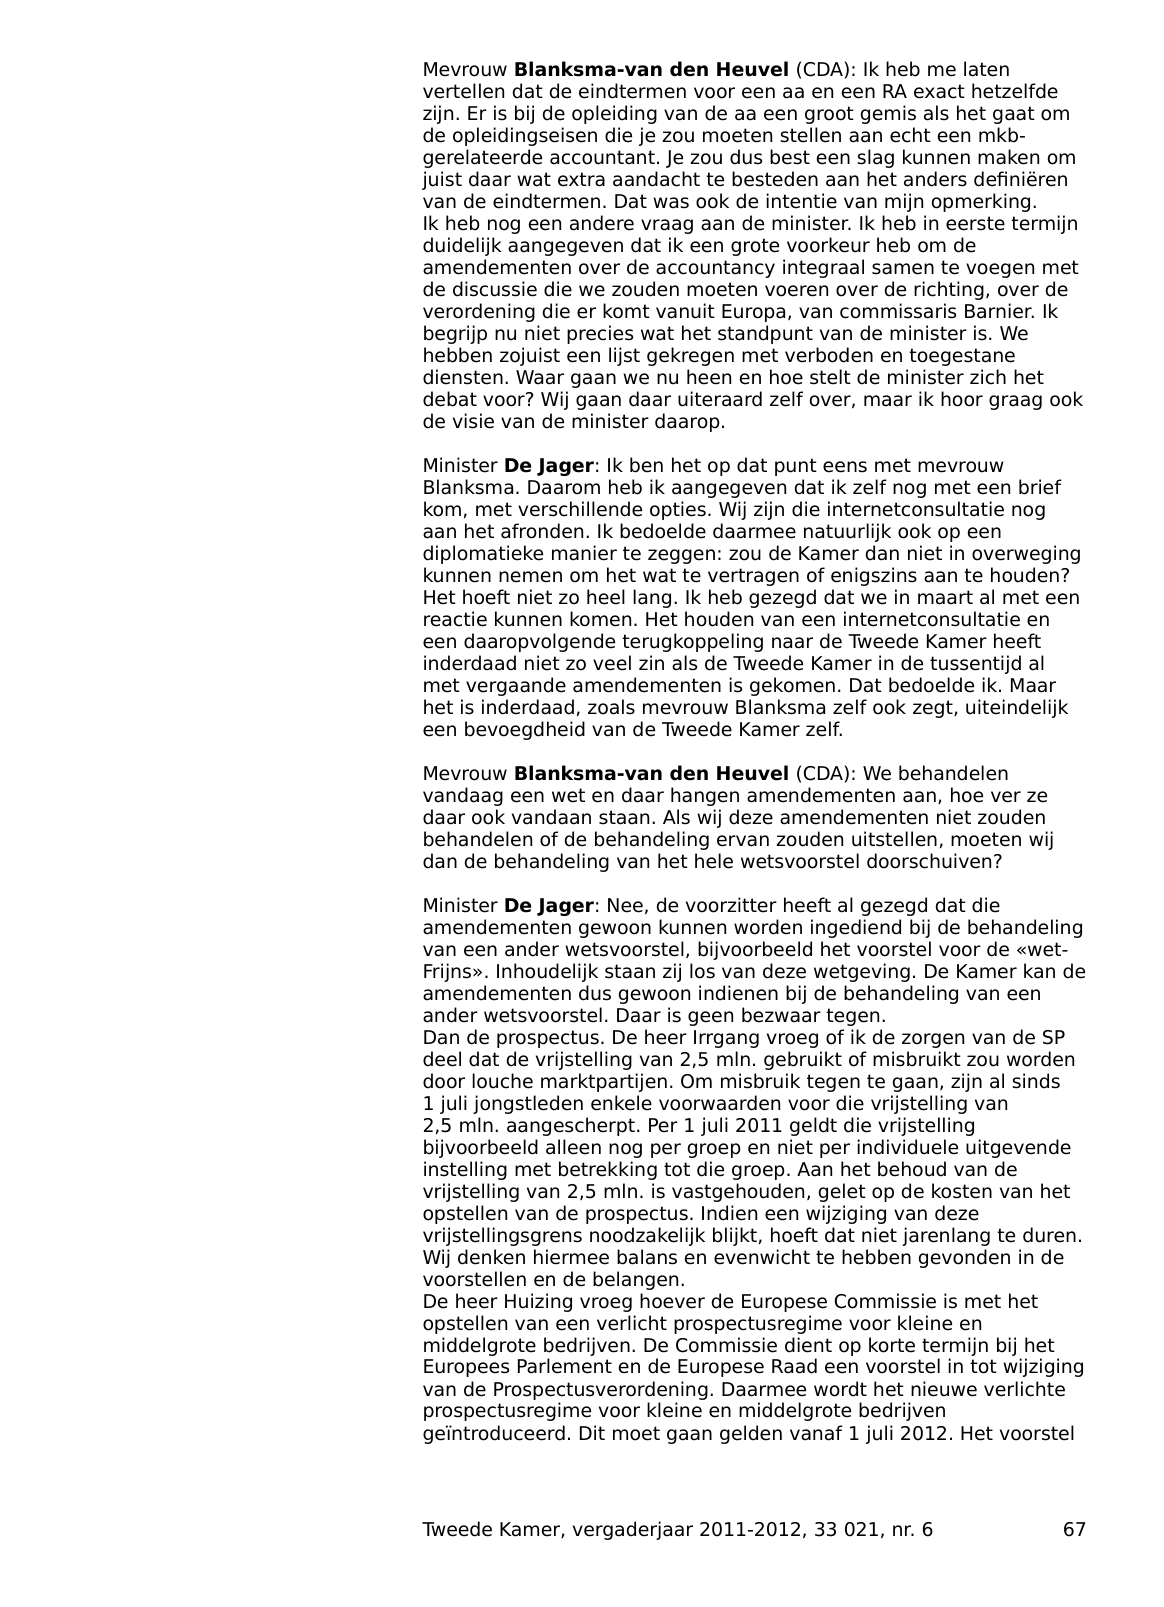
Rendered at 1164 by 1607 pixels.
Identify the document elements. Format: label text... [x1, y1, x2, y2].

text Minister De Jager: Ik ben het op dat punt eens met mevrouw Blanksma. Daarom heb ik aangegeven dat ik zelf nog met een brief kom, met verschillende opties. Wij zijn die internetconsultatie nog aan het afronden. Ik bedoelde daarmee natuurlijk ook op een diplomatieke manier te zeggen: zou de Kamer dan niet in overweging kunnen nemen om het wat te vertragen of enigszins aan te houden? Het hoeft niet zo heel lang. Ik heb gezegd dat we in maart al met een reactie kunnen komen. Het houden van een internetconsultatie en een daaropvolgende terugkoppeling naar de Tweede Kamer heeft inderdaad niet zo veel zin als de Tweede Kamer in de tussentijd al met vergaande amendementen is gekomen. Dat bedoelde ik. Maar het is inderdaad, zoals mevrouw Blanksma zelf ook zegt, uiteindelijk een bevoegdheid van de Tweede Kamer zelf. [422, 455, 1087, 741]
text Mevrouw Blanksma-van den Heuvel (CDA): Ik heb me laten vertellen dat de eindtermen voor een aa en een RA exact hetzelfde zijn. Er is bij de opleiding van de aa een groot gemis als het gaat om de opleidingseisen die je zou moeten stellen aan echt een mkb-gerelateerde accountant. Je zou dus best een slag kunnen maken om juist daar wat extra aandacht te besteden aan het anders definiëren van de eindtermen. Dat was ook de intentie van mijn opmerking. [422, 59, 1087, 213]
text De heer Huizing vroeg hoever de Europese Commissie is met het opstellen van een verlicht prospectusregime voor kleine en middelgrote bedrijven. De Commissie dient op korte termijn bij het Europees Parlement en de Europese Raad een voorstel in tot wijziging van de Prospectusverordening. Daarmee wordt het nieuwe verlichte prospectusregime voor kleine en middelgrote bedrijven geïntroduceerd. Dit moet gaan gelden vanaf 1 juli 2012. Het voorstel [422, 1291, 1087, 1444]
text Mevrouw Blanksma-van den Heuvel (CDA): We behandelen vandaag een wet en daar hangen amendementen aan, hoe ver ze daar ook vandaan staan. Als wij deze amendementen niet zouden behandelen of de behandeling ervan zouden uitstellen, moeten wij dan de behandeling van het hele wetsvoorstel doorschuiven? [422, 763, 1087, 873]
text Ik heb nog een andere vraag aan de minister. Ik heb in eerste termijn duidelijk aangegeven dat ik een grote voorkeur heb om de amendementen over de accountancy integraal samen te voegen met de discussie die we zouden moeten voeren over de richting, over de verordening die er komt vanuit Europa, van commissaris Barnier. Ik begrijp nu niet precies wat het standpunt van de minister is. We hebben zojuist een lijst gekregen met verboden en toegestane diensten. Waar gaan we nu heen en hoe stelt de minister zich het debat voor? Wij gaan daar uiteraard zelf over, maar ik hoor graag ook de visie van de minister daarop. [422, 213, 1087, 433]
text Minister De Jager: Nee, de voorzitter heeft al gezegd dat die amendementen gewoon kunnen worden ingediend bij de behandeling van een ander wetsvoorstel, bijvoorbeeld het voorstel voor de «wet-Frijns». Inhoudelijk staan zij los van deze wetgeving. De Kamer kan de amendementen dus gewoon indienen bij de behandeling van een ander wetsvoorstel. Daar is geen bezwaar tegen. [422, 895, 1087, 1027]
text Dan de prospectus. De heer Irrgang vroeg of ik de zorgen van de SP deel dat de vrijstelling van 2,5 mln. gebruikt of misbruikt zou worden door louche marktpartijen. Om misbruik tegen te gaan, zijn al sinds 1 juli jongstleden enkele voorwaarden voor die vrijstelling van 2,5 mln. aangescherpt. Per 1 juli 2011 geldt die vrijstelling bijvoorbeeld alleen nog per groep en niet per individuele uitgevende instelling met betrekking tot die groep. Aan het behoud van de vrijstelling van 2,5 mln. is vastgehouden, gelet op de kosten van het opstellen van de prospectus. Indien een wijziging van deze vrijstellingsgrens noodzakelijk blijkt, hoeft dat niet jarenlang te duren. Wij denken hiermee balans en evenwicht te hebben gevonden in de voorstellen en de belangen. [422, 1027, 1087, 1291]
